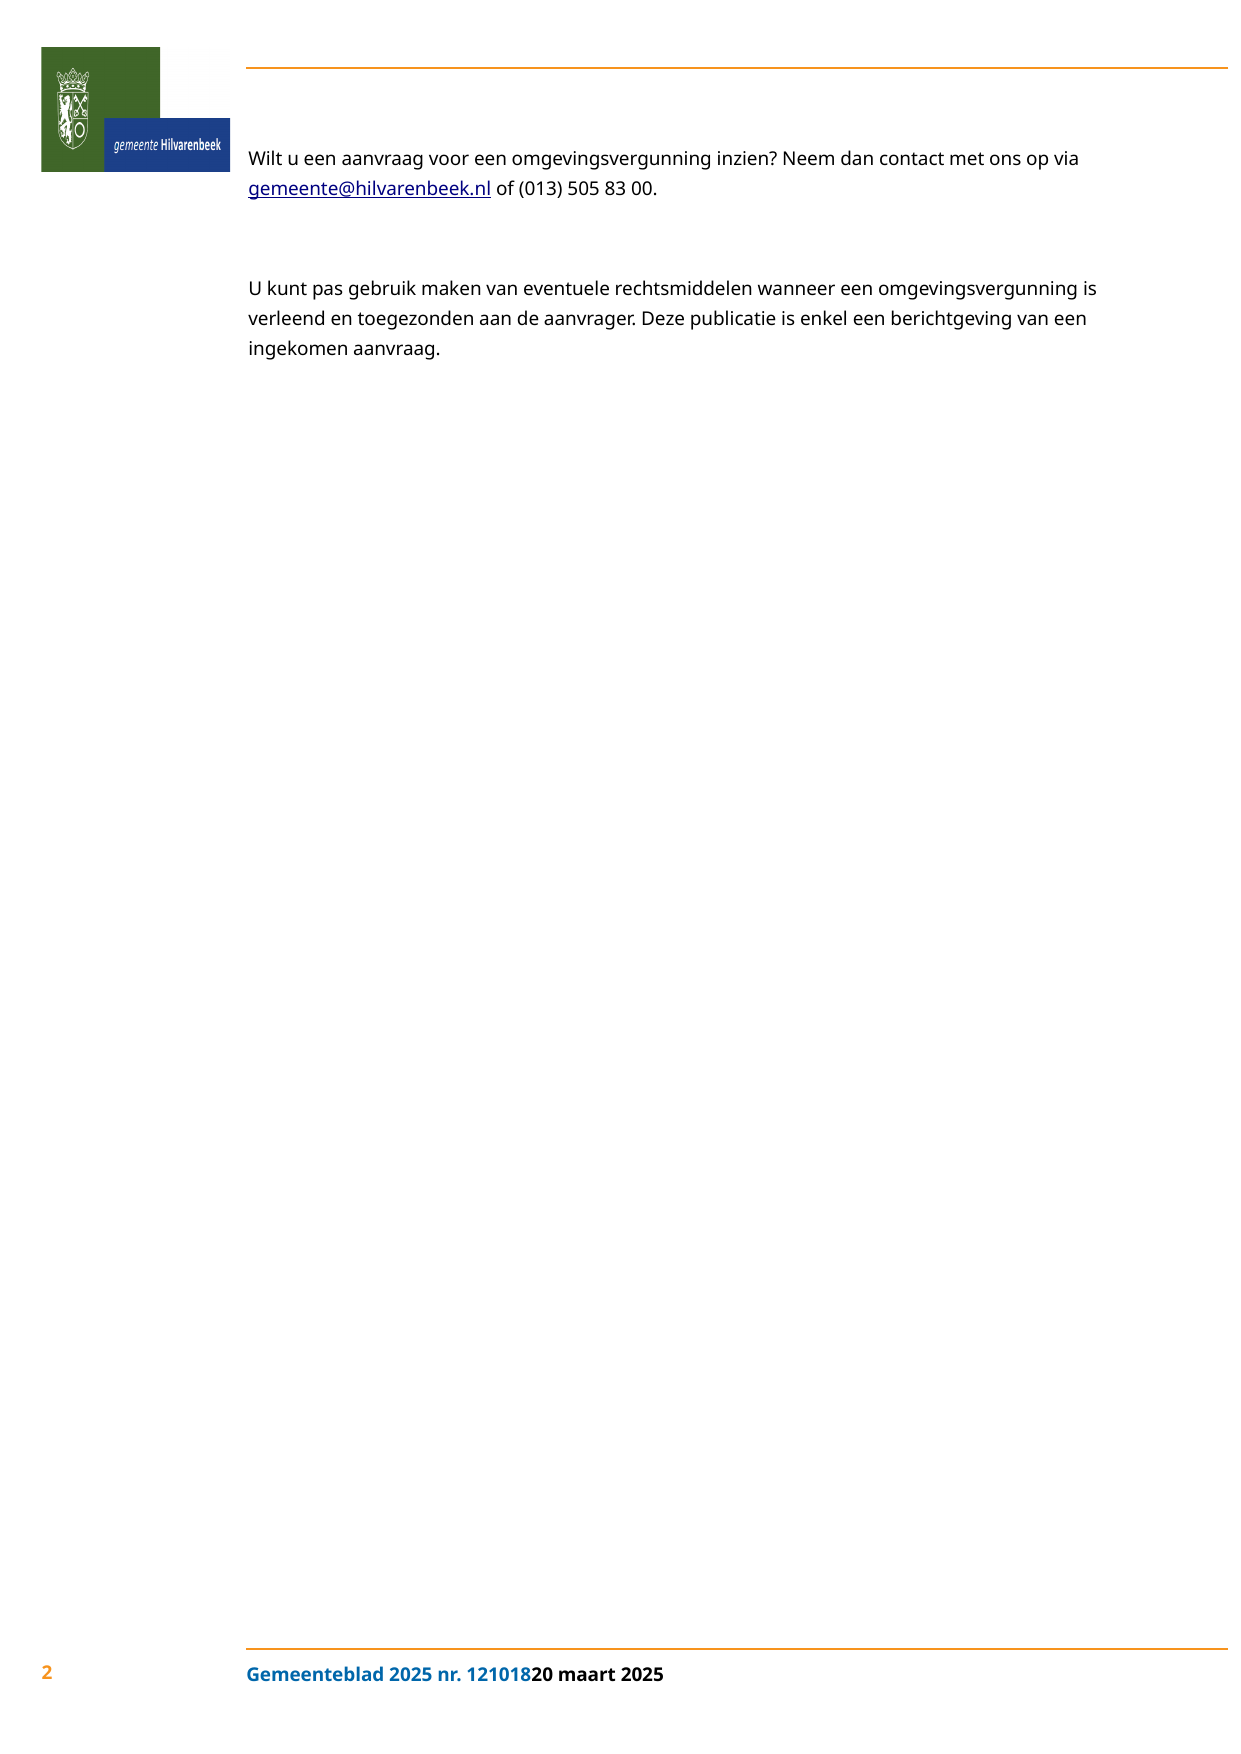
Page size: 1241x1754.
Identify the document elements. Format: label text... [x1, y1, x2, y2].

picture [41, 47, 231, 172]
text Wilt u een aanvraag voor een omgevingsvergunning inzien? Neem dan contact met ons op via gemeente@hilvarenbeek.nl of (013) 505 83 00. [248, 145, 1152, 201]
text U kunt pas gebruik maken van eventuele rechtsmiddelen wanneer een omgevingsvergunning is verleend en toegezonden aan de aanvrager. Deze publicatie is enkel een berichtgeving van een ingekomen aanvraag. [248, 276, 1152, 361]
